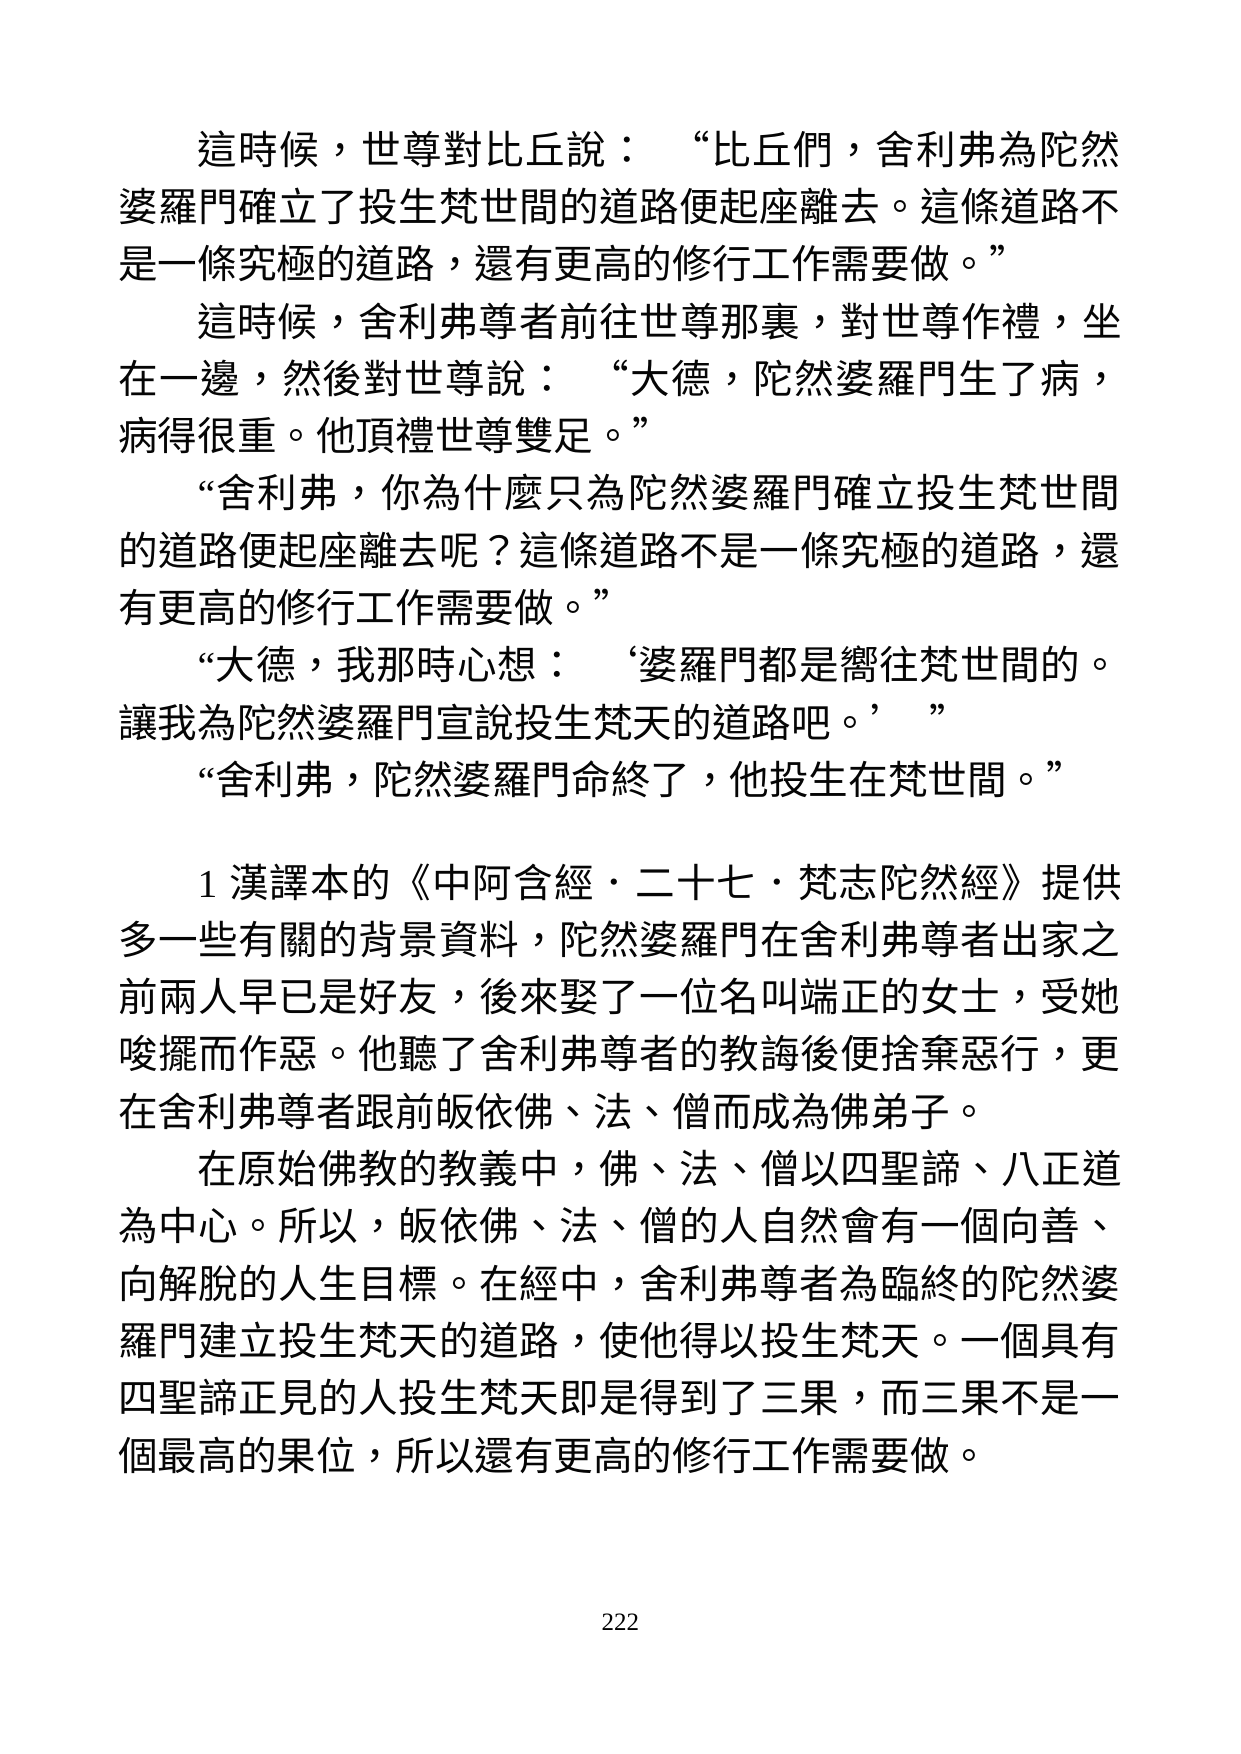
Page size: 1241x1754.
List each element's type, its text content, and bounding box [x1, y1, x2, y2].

text “舍利弗，你為什麼只為陀然婆羅門確立投生梵世間的道路便起座離去呢？這條道路不是一條究極的道路，還有更高的修行工作需要做。” [118, 462, 1122, 634]
text “舍利弗，陀然婆羅門命終了，他投生在梵世間。” [118, 748, 1122, 806]
text 1 漢譯本的《中阿含經．二十七．梵志陀然經》提供多一些有關的背景資料，陀然婆羅門在舍利弗尊者出家之前兩人早已是好友，後來娶了一位名叫端正的女士，受她唆擺而作惡。他聽了舍利弗尊者的教誨後便捨棄惡行，更在舍利弗尊者跟前皈依佛、法、僧而成為佛弟子。 [118, 851, 1122, 1138]
text 這時候，世尊對比丘說： “比丘們，舍利弗為陀然婆羅門確立了投生梵世間的道路便起座離去。這條道路不是一條究極的道路，還有更高的修行工作需要做。” [118, 118, 1122, 290]
text 在原始佛教的教義中，佛、法、僧以四聖諦、八正道為中心。所以，皈依佛、法、僧的人自然會有一個向善、向解脫的人生目標。在經中，舍利弗尊者為臨終的陀然婆羅門建立投生梵天的道路，使他得以投生梵天。一個具有四聖諦正見的人投生梵天即是得到了三果，而三果不是一個最高的果位，所以還有更高的修行工作需要做。 [118, 1138, 1122, 1481]
text 這時候，舍利弗尊者前往世尊那裏，對世尊作禮，坐在一邊，然後對世尊說： “大德，陀然婆羅門生了病，病得很重。他頂禮世尊雙足。” [118, 290, 1122, 462]
text “大德，我那時心想： ‘婆羅門都是嚮往梵世間的。讓我為陀然婆羅門宣說投生梵天的道路吧。’ ” [118, 634, 1122, 748]
